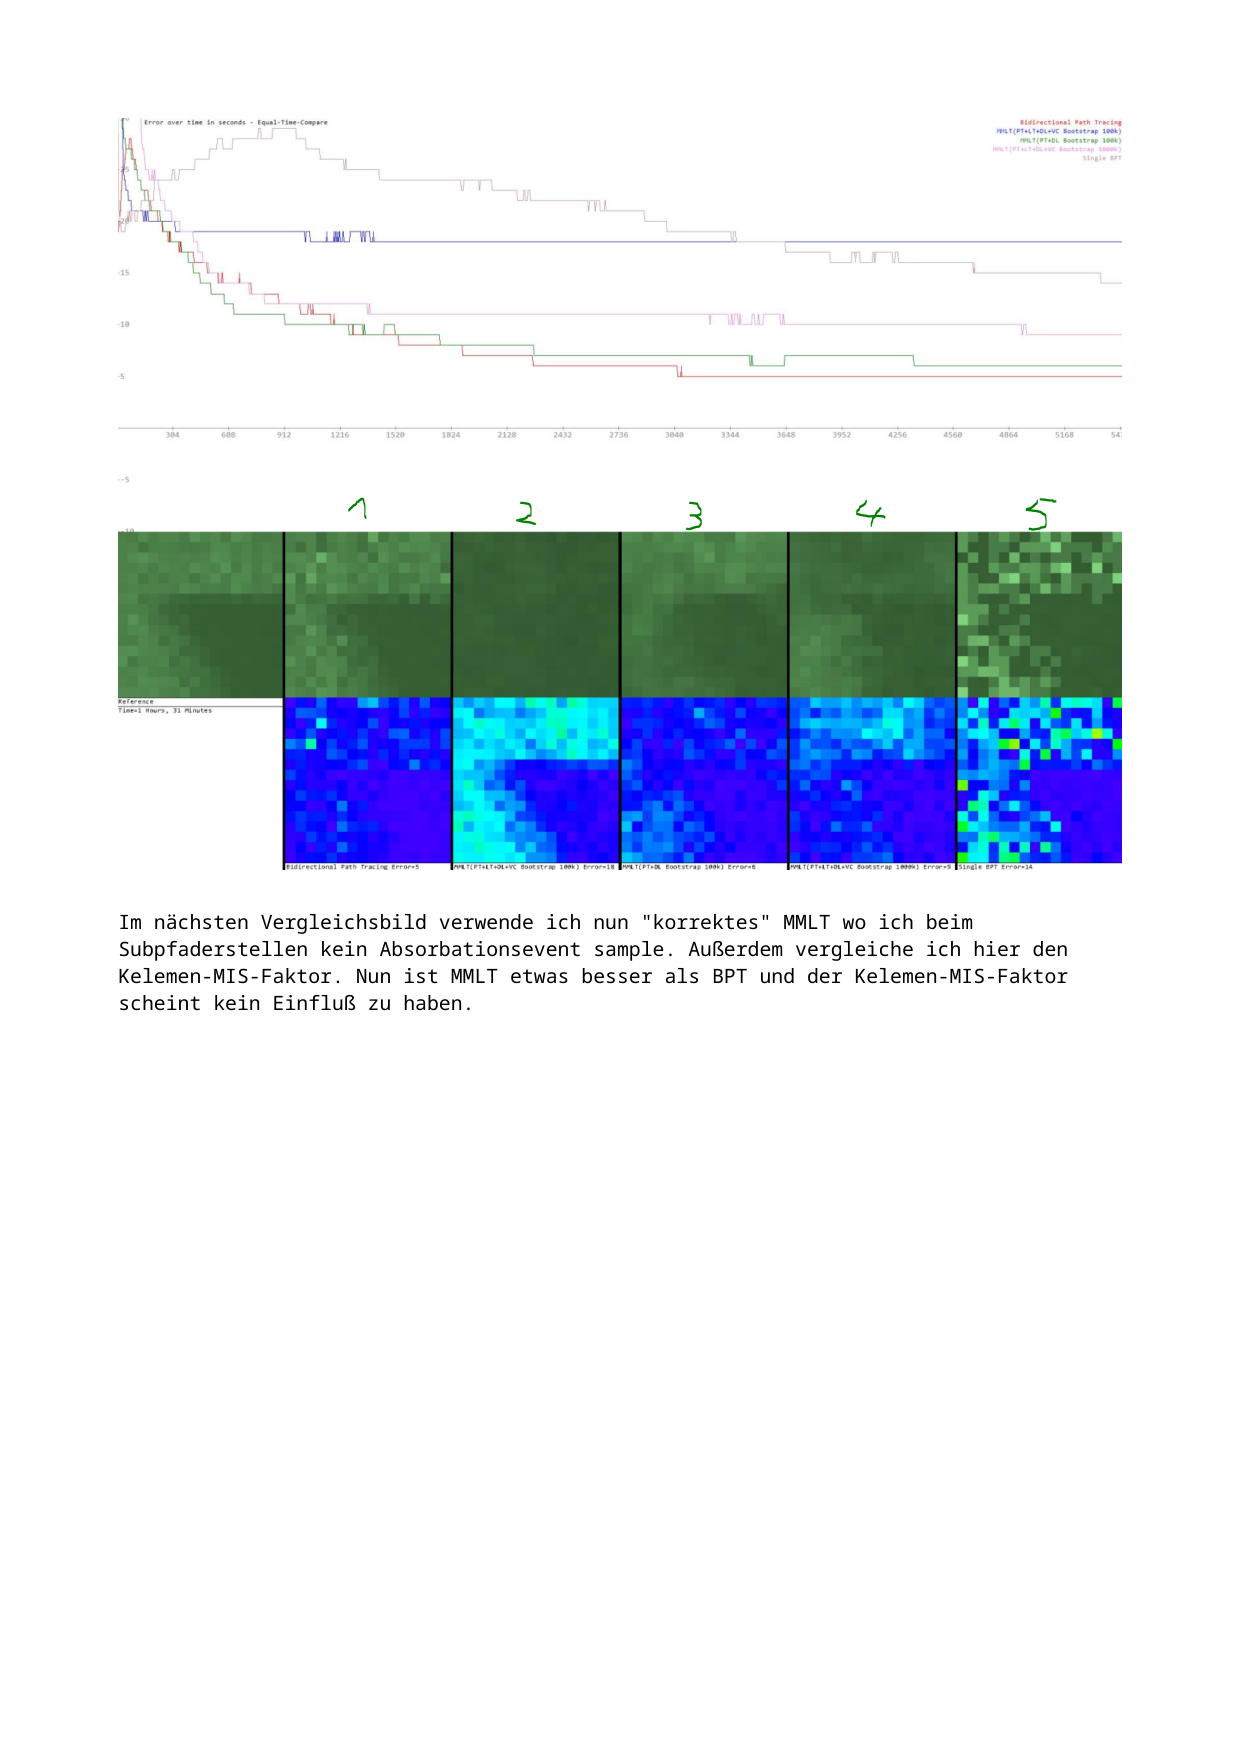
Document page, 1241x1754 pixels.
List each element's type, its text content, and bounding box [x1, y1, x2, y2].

picture [118, 118, 1122, 870]
text Im nächsten Vergleichsbild verwende ich nun "korrektes" MMLT wo ich beim Subpfaderstellen kein Absorbationsevent sample. Außerdem vergleiche ich hier den Kelemen-MIS-Faktor. Nun ist MMLT etwas besser als BPT und der Kelemen-MIS-Faktor scheint kein Einfluß zu haben. [118, 909, 1122, 1017]
